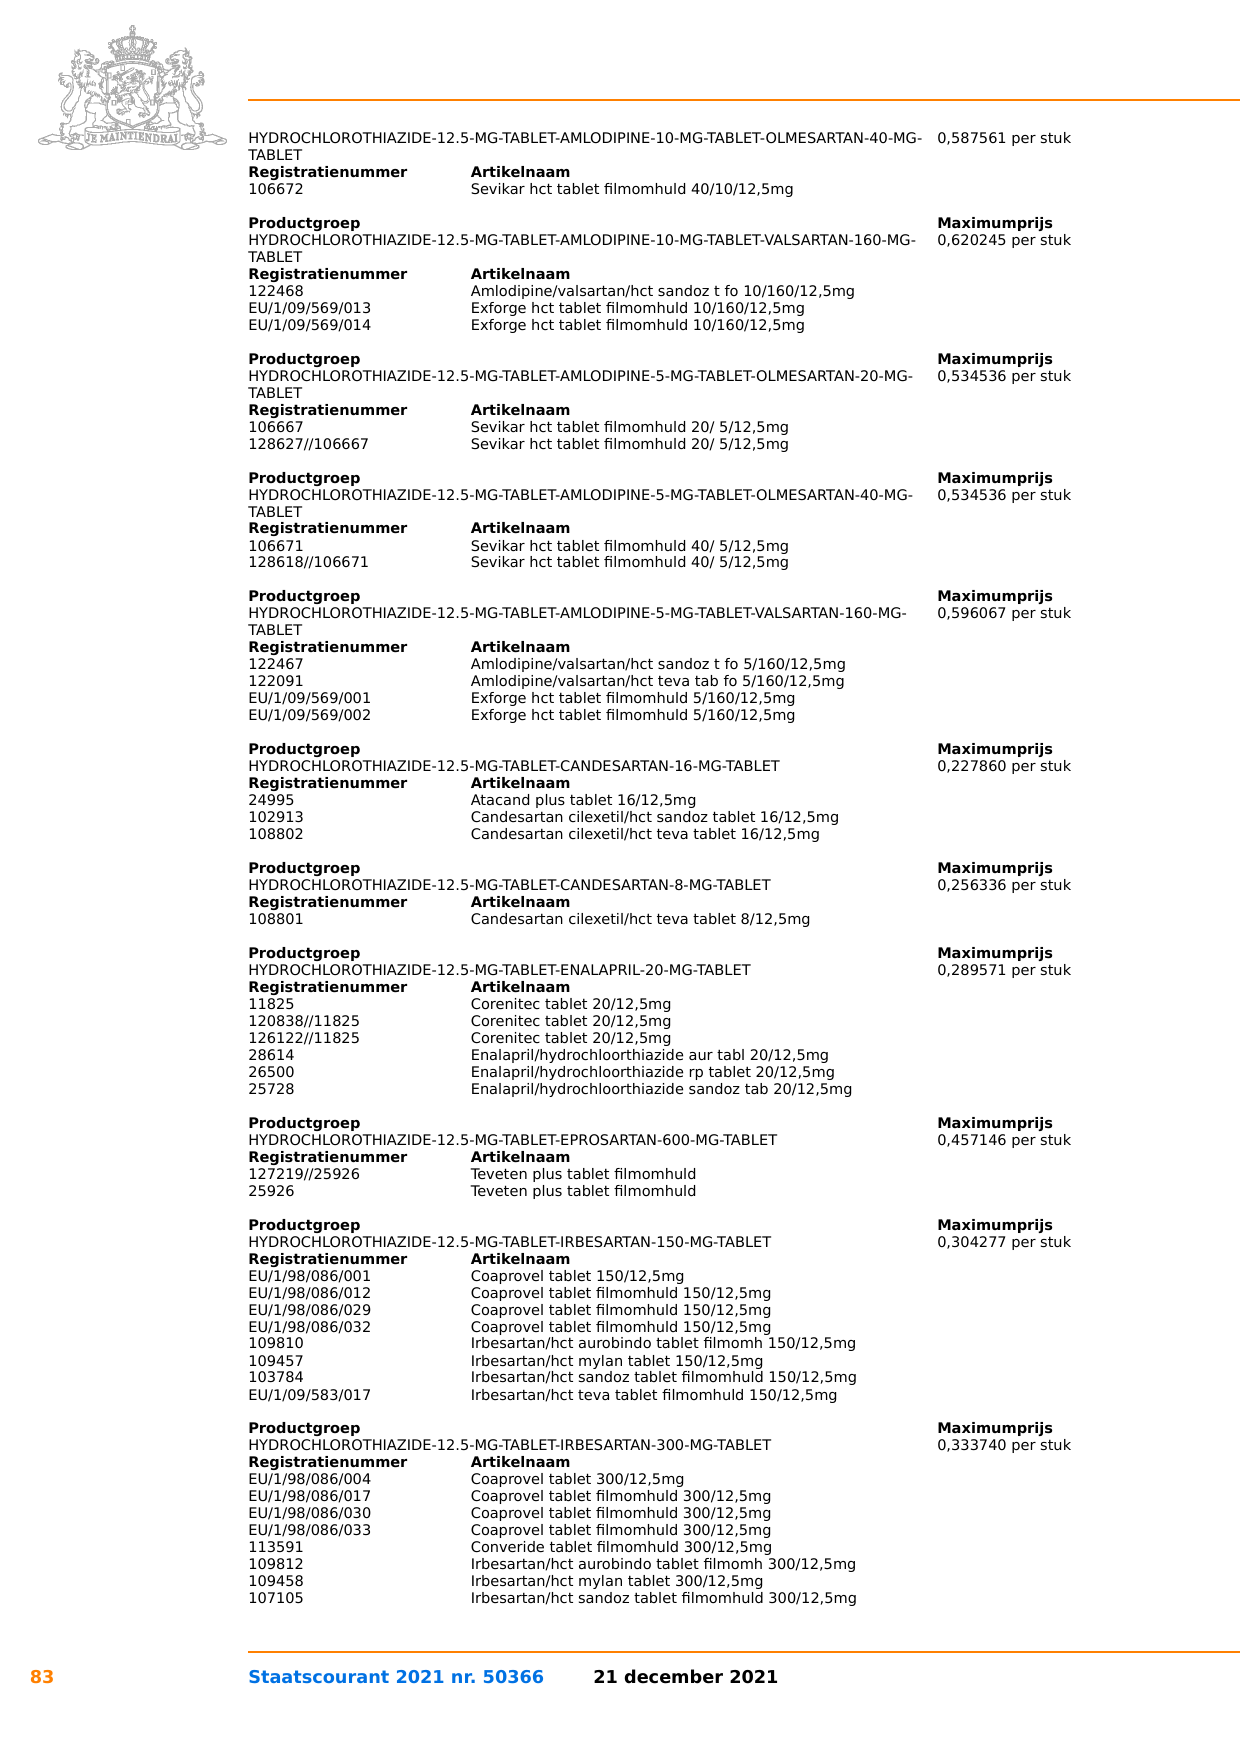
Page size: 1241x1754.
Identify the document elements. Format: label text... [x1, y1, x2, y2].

table_cell Amlodipine/valsartan/hct sandoz t fo 10/160/12,5mg [465, 283, 1163, 300]
table_cell Teveten plus tablet filmomhuld [465, 1183, 1163, 1199]
table_cell [931, 775, 1163, 792]
table_cell [931, 520, 1163, 537]
table_cell Irbesartan/hct teva tablet filmomhuld 150/12,5mg [465, 1386, 1163, 1403]
table_cell 0,620245 per stuk [931, 232, 1163, 266]
table_cell Candesartan cilexetil/hct teva tablet 8/12,5mg [465, 911, 1163, 928]
table_cell [465, 215, 931, 232]
table_cell 102913 [248, 809, 464, 826]
table_cell Maximumprijs [931, 215, 1163, 232]
table_cell 128627//106667 [248, 436, 464, 452]
table_cell Artikelnaam [465, 1454, 931, 1471]
table_cell 106667 [248, 419, 464, 436]
table_cell EU/1/09/569/001 [248, 690, 464, 707]
table_cell Maximumprijs [931, 1217, 1163, 1233]
table_cell [465, 1115, 931, 1132]
table_cell [465, 470, 931, 486]
table_cell HYDROCHLOROTHIAZIDE-12.5-MG-TABLET-IRBESARTAN-300-MG-TABLET [248, 1437, 931, 1454]
table_cell Productgroep [248, 1115, 464, 1132]
table_cell EU/1/98/086/004 [248, 1471, 464, 1488]
table_cell Enalapril/hydrochloorthiazide sandoz tab 20/12,5mg [465, 1081, 1163, 1098]
table_cell 26500 [248, 1064, 464, 1081]
table_cell 109458 [248, 1573, 464, 1590]
table_cell Sevikar hct tablet filmomhuld 20/ 5/12,5mg [465, 419, 1163, 436]
table_cell [248, 453, 1163, 469]
table_cell 11825 [248, 996, 464, 1013]
table_cell 107105 [248, 1590, 464, 1607]
table_cell Registratienummer [248, 164, 464, 181]
table_cell 122468 [248, 283, 464, 300]
table_cell Coaprovel tablet filmomhuld 150/12,5mg [465, 1319, 1163, 1335]
table_cell Registratienummer [248, 520, 464, 537]
table_cell Maximumprijs [931, 860, 1163, 877]
table_cell Artikelnaam [465, 520, 931, 537]
table_cell EU/1/98/086/030 [248, 1505, 464, 1522]
table_cell Artikelnaam [465, 266, 931, 283]
table_cell HYDROCHLOROTHIAZIDE-12.5-MG-TABLET-AMLODIPINE-5-MG-TABLET-VALSARTAN-160-MG-TABLET [248, 605, 931, 639]
table_cell Maximumprijs [931, 1420, 1163, 1437]
table_cell 113591 [248, 1539, 464, 1556]
table_cell [931, 639, 1163, 656]
table_cell Maximumprijs [931, 588, 1163, 605]
table_cell EU/1/98/086/017 [248, 1488, 464, 1505]
table_cell Coaprovel tablet filmomhuld 300/12,5mg [465, 1522, 1163, 1539]
table_cell [248, 1403, 1163, 1420]
table_cell EU/1/98/086/012 [248, 1285, 464, 1301]
table_cell [248, 1098, 1163, 1115]
table_cell Artikelnaam [465, 979, 931, 996]
table_cell 108801 [248, 911, 464, 928]
table_cell Artikelnaam [465, 402, 931, 418]
table_cell EU/1/98/086/033 [248, 1522, 464, 1539]
table_cell EU/1/98/086/001 [248, 1268, 464, 1284]
table_cell 0,587561 per stuk [931, 130, 1163, 164]
table_cell Coaprovel tablet filmomhuld 150/12,5mg [465, 1301, 1163, 1318]
table_cell 0,256336 per stuk [931, 877, 1163, 894]
table_cell Coaprovel tablet filmomhuld 300/12,5mg [465, 1505, 1163, 1522]
table_cell Converide tablet filmomhuld 300/12,5mg [465, 1539, 1163, 1556]
table_cell [931, 1149, 1163, 1166]
table_cell Productgroep [248, 860, 464, 877]
table_cell [465, 860, 931, 877]
table_cell [465, 1217, 931, 1233]
table_cell 0,304277 per stuk [931, 1234, 1163, 1251]
table_cell Artikelnaam [465, 164, 931, 181]
table_cell Artikelnaam [465, 894, 931, 911]
table_cell Registratienummer [248, 266, 464, 283]
table_cell Registratienummer [248, 1149, 464, 1166]
table_cell Productgroep [248, 351, 464, 368]
table_cell 109810 [248, 1335, 464, 1352]
table_cell [248, 334, 1163, 351]
table_cell 0,227860 per stuk [931, 758, 1163, 775]
table_cell 0,596067 per stuk [931, 605, 1163, 639]
table_cell HYDROCHLOROTHIAZIDE-12.5-MG-TABLET-ENALAPRIL-20-MG-TABLET [248, 962, 931, 979]
table_cell 0,333740 per stuk [931, 1437, 1163, 1454]
table_cell [248, 724, 1163, 741]
table_cell [931, 266, 1163, 283]
table_cell Registratienummer [248, 402, 464, 418]
table_cell Sevikar hct tablet filmomhuld 40/10/12,5mg [465, 181, 1163, 198]
table_cell Registratienummer [248, 894, 464, 911]
picture [38, 25, 227, 150]
table_cell Amlodipine/valsartan/hct teva tab fo 5/160/12,5mg [465, 673, 1163, 690]
table_cell 106671 [248, 538, 464, 554]
table_cell [931, 164, 1163, 181]
table_cell Productgroep [248, 588, 464, 605]
table_cell EU/1/09/569/013 [248, 300, 464, 317]
table_cell EU/1/98/086/032 [248, 1319, 464, 1335]
table_cell Corenitec tablet 20/12,5mg [465, 1030, 1163, 1047]
table_cell Maximumprijs [931, 351, 1163, 368]
table_cell 122091 [248, 673, 464, 690]
table_cell Artikelnaam [465, 1149, 931, 1166]
table_cell Productgroep [248, 215, 464, 232]
table_cell Candesartan cilexetil/hct sandoz tablet 16/12,5mg [465, 809, 1163, 826]
table_cell [248, 1200, 1163, 1217]
table_cell EU/1/09/583/017 [248, 1386, 464, 1403]
table_cell 25926 [248, 1183, 464, 1199]
table_cell 108802 [248, 826, 464, 843]
table_cell Corenitec tablet 20/12,5mg [465, 996, 1163, 1013]
table_cell EU/1/98/086/029 [248, 1301, 464, 1318]
table_cell Sevikar hct tablet filmomhuld 20/ 5/12,5mg [465, 436, 1163, 452]
table_cell Irbesartan/hct aurobindo tablet filmomh 300/12,5mg [465, 1556, 1163, 1573]
table_cell [465, 351, 931, 368]
table_cell Amlodipine/valsartan/hct sandoz t fo 5/160/12,5mg [465, 656, 1163, 673]
table_cell Sevikar hct tablet filmomhuld 40/ 5/12,5mg [465, 554, 1163, 571]
table_cell Corenitec tablet 20/12,5mg [465, 1013, 1163, 1030]
table_cell Exforge hct tablet filmomhuld 10/160/12,5mg [465, 317, 1163, 334]
table_cell Productgroep [248, 945, 464, 962]
table_cell [248, 843, 1163, 860]
table_cell [248, 571, 1163, 588]
table_cell [465, 741, 931, 758]
table_cell [465, 945, 931, 962]
table_cell Productgroep [248, 470, 464, 486]
table_cell Artikelnaam [465, 1251, 931, 1267]
table_cell Maximumprijs [931, 945, 1163, 962]
table_cell Enalapril/hydrochloorthiazide aur tabl 20/12,5mg [465, 1047, 1163, 1064]
table_cell Candesartan cilexetil/hct teva tablet 16/12,5mg [465, 826, 1163, 843]
table_cell HYDROCHLOROTHIAZIDE-12.5-MG-TABLET-AMLODIPINE-10-MG-TABLET-VALSARTAN-160-MG-TABLET [248, 232, 931, 266]
table_cell EU/1/09/569/014 [248, 317, 464, 334]
table_cell HYDROCHLOROTHIAZIDE-12.5-MG-TABLET-CANDESARTAN-8-MG-TABLET [248, 877, 931, 894]
table_cell [931, 1454, 1163, 1471]
table_cell 28614 [248, 1047, 464, 1064]
table_cell [248, 928, 1163, 945]
table_cell 0,534536 per stuk [931, 368, 1163, 402]
table_cell 109457 [248, 1353, 464, 1369]
table_cell [931, 979, 1163, 996]
table_cell Registratienummer [248, 639, 464, 656]
table_cell Irbesartan/hct sandoz tablet filmomhuld 150/12,5mg [465, 1369, 1163, 1386]
table_cell HYDROCHLOROTHIAZIDE-12.5-MG-TABLET-AMLODIPINE-5-MG-TABLET-OLMESARTAN-40-MG-TABLET [248, 486, 931, 520]
table_cell Enalapril/hydrochloorthiazide rp tablet 20/12,5mg [465, 1064, 1163, 1081]
table_cell Coaprovel tablet 300/12,5mg [465, 1471, 1163, 1488]
table_cell Productgroep [248, 1420, 464, 1437]
table_cell 127219//25926 [248, 1166, 464, 1183]
table_cell Registratienummer [248, 1251, 464, 1267]
table_cell HYDROCHLOROTHIAZIDE-12.5-MG-TABLET-AMLODIPINE-10-MG-TABLET-OLMESARTAN-40-MG-TABLET [248, 130, 931, 164]
table_cell Exforge hct tablet filmomhuld 5/160/12,5mg [465, 707, 1163, 724]
table_cell HYDROCHLOROTHIAZIDE-12.5-MG-TABLET-CANDESARTAN-16-MG-TABLET [248, 758, 931, 775]
table_cell Coaprovel tablet filmomhuld 300/12,5mg [465, 1488, 1163, 1505]
table_cell [465, 588, 931, 605]
table_cell 0,534536 per stuk [931, 486, 1163, 520]
table_cell [931, 402, 1163, 418]
table_cell Irbesartan/hct aurobindo tablet filmomh 150/12,5mg [465, 1335, 1163, 1352]
table_cell 120838//11825 [248, 1013, 464, 1030]
table_cell Teveten plus tablet filmomhuld [465, 1166, 1163, 1183]
table_cell [931, 1251, 1163, 1267]
table_cell Maximumprijs [931, 470, 1163, 486]
table_cell EU/1/09/569/002 [248, 707, 464, 724]
table_cell Artikelnaam [465, 639, 931, 656]
table_cell [931, 894, 1163, 911]
table_cell 0,457146 per stuk [931, 1132, 1163, 1149]
table_cell Productgroep [248, 1217, 464, 1233]
table_cell 126122//11825 [248, 1030, 464, 1047]
table_cell Coaprovel tablet 150/12,5mg [465, 1268, 1163, 1284]
table_cell Coaprovel tablet filmomhuld 150/12,5mg [465, 1285, 1163, 1301]
table_cell Productgroep [248, 741, 464, 758]
table_cell [248, 198, 1163, 215]
table_cell 122467 [248, 656, 464, 673]
table_cell Maximumprijs [931, 1115, 1163, 1132]
table_cell 128618//106671 [248, 554, 464, 571]
table_cell Artikelnaam [465, 775, 931, 792]
table_cell 25728 [248, 1081, 464, 1098]
table_cell HYDROCHLOROTHIAZIDE-12.5-MG-TABLET-IRBESARTAN-150-MG-TABLET [248, 1234, 931, 1251]
table_cell Registratienummer [248, 979, 464, 996]
table_cell Registratienummer [248, 1454, 464, 1471]
table_cell Maximumprijs [931, 741, 1163, 758]
table_cell Exforge hct tablet filmomhuld 10/160/12,5mg [465, 300, 1163, 317]
table_cell 109812 [248, 1556, 464, 1573]
table_cell 0,289571 per stuk [931, 962, 1163, 979]
table_cell HYDROCHLOROTHIAZIDE-12.5-MG-TABLET-EPROSARTAN-600-MG-TABLET [248, 1132, 931, 1149]
table_cell 106672 [248, 181, 464, 198]
table_cell 103784 [248, 1369, 464, 1386]
table_cell HYDROCHLOROTHIAZIDE-12.5-MG-TABLET-AMLODIPINE-5-MG-TABLET-OLMESARTAN-20-MG-TABLET [248, 368, 931, 402]
table_cell Irbesartan/hct mylan tablet 300/12,5mg [465, 1573, 1163, 1590]
table_cell Exforge hct tablet filmomhuld 5/160/12,5mg [465, 690, 1163, 707]
table_cell Sevikar hct tablet filmomhuld 40/ 5/12,5mg [465, 538, 1163, 554]
table_cell [465, 1420, 931, 1437]
table_cell 24995 [248, 792, 464, 809]
table_cell Irbesartan/hct sandoz tablet filmomhuld 300/12,5mg [465, 1590, 1163, 1607]
table_cell Atacand plus tablet 16/12,5mg [465, 792, 1163, 809]
table_cell Irbesartan/hct mylan tablet 150/12,5mg [465, 1353, 1163, 1369]
table_cell Registratienummer [248, 775, 464, 792]
